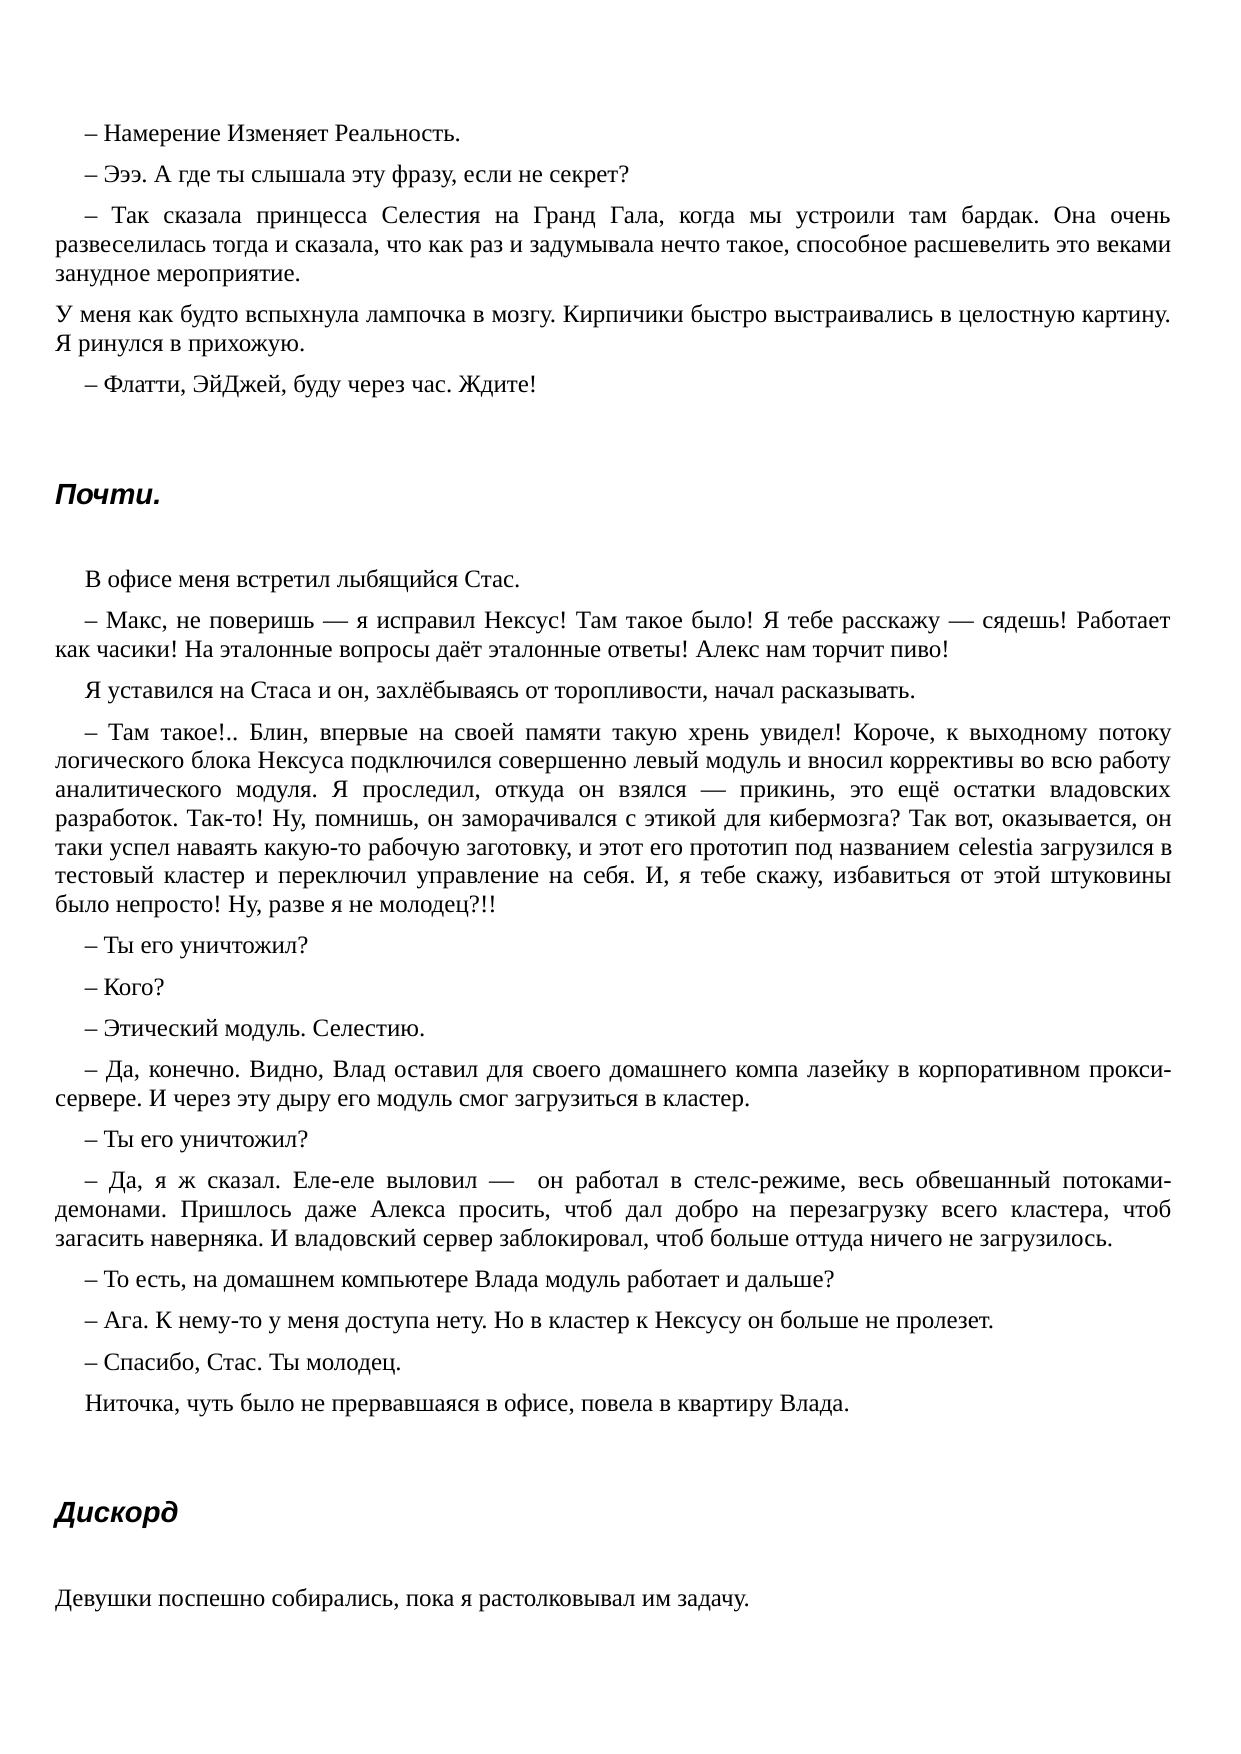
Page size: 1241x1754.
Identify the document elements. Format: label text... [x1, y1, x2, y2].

text – Ты его уничтожил? [55, 930, 1172, 959]
text – Так сказала принцесса Селестия на Гранд Гала, когда мы устроили там бардак. Она очень развеселилась тогда и сказала, что как раз и задумывала нечто такое, способное расшевелить это веками занудное мероприятие. [55, 201, 1172, 287]
text – Да, конечно. Видно, Влад оставил для своего домашнего компа лазейку в корпоративном прокси-сервере. И через эту дыру его модуль смог загрузиться в кластер. [55, 1054, 1172, 1112]
subtitle Почти. [55, 477, 1172, 510]
text – Эээ. А где ты слышала эту фразу, если не секрет? [55, 159, 1172, 188]
text – То есть, на домашнем компьютере Влада модуль работает и дальше? [55, 1264, 1172, 1293]
text – Спасибо, Стас. Ты молодец. [55, 1347, 1172, 1375]
text – Ты его уничтожил? [55, 1124, 1172, 1153]
text – Там такое!.. Блин, впервые на своей памяти такую хрень увидел! Короче, к выходному потоку логического блока Нексуса подключился совершенно левый модуль и вносил коррективы во всю работу аналитического модуля. Я проследил, откуда он взялся — прикинь, это ещё остатки владовских разработок. Так-то! Ну, помнишь, он заморачивался с этикой для кибермозга? Так вот, оказывается, он таки успел наваять какую-то рабочую заготовку, и этот его прототип под названием celestia загрузился в тестовый кластер и переключил управление на себя. И, я тебе скажу, избавиться от этой штуковины было непросто! Ну, разве я не молодец?!! [55, 717, 1172, 918]
list У меня как будто вспыхнула лампочка в мозгу. Кирпичики быстро выстраивались в целостную картину. Я ринулся в прихожую. [55, 299, 1172, 357]
text – Ага. К нему-то у меня доступа нету. Но в кластер к Нексусу он больше не пролезет. [55, 1305, 1172, 1334]
subtitle Дискорд [55, 1495, 1172, 1529]
text Ниточка, чуть было не прервавшаяся в офисе, повела в квартиру Влада. [55, 1388, 1172, 1417]
text В офисе меня встретил лыбящийся Стас. [55, 564, 1172, 593]
text – Да, я ж сказал. Еле-еле выловил — он работал в стелс-режиме, весь обвешанный потоками-демонами. Пришлось даже Алекса просить, чтоб дал добро на перезагрузку всего кластера, чтоб загасить наверняка. И владовский сервер заблокировал, чтоб больше оттуда ничего не загрузилось. [55, 1165, 1172, 1252]
text – Кого? [55, 972, 1172, 1000]
text Я уставился на Стаса и он, захлёбываясь от торопливости, начал расказывать. [55, 675, 1172, 704]
text – Намерение Изменяет Реальность. [55, 118, 1172, 147]
text – Этический модуль. Селестию. [55, 1013, 1172, 1042]
text Девушки поспешно собирались, пока я растолковывал им задачу. [55, 1583, 1172, 1611]
text – Флатти, ЭйДжей, буду через час. Ждите! [55, 369, 1172, 398]
text – Макс, не поверишь — я исправил Нексус! Там такое было! Я тебе расскажу — сядешь! Работает как часики! На эталонные вопросы даёт эталонные ответы! Алекс нам торчит пиво! [55, 605, 1172, 663]
